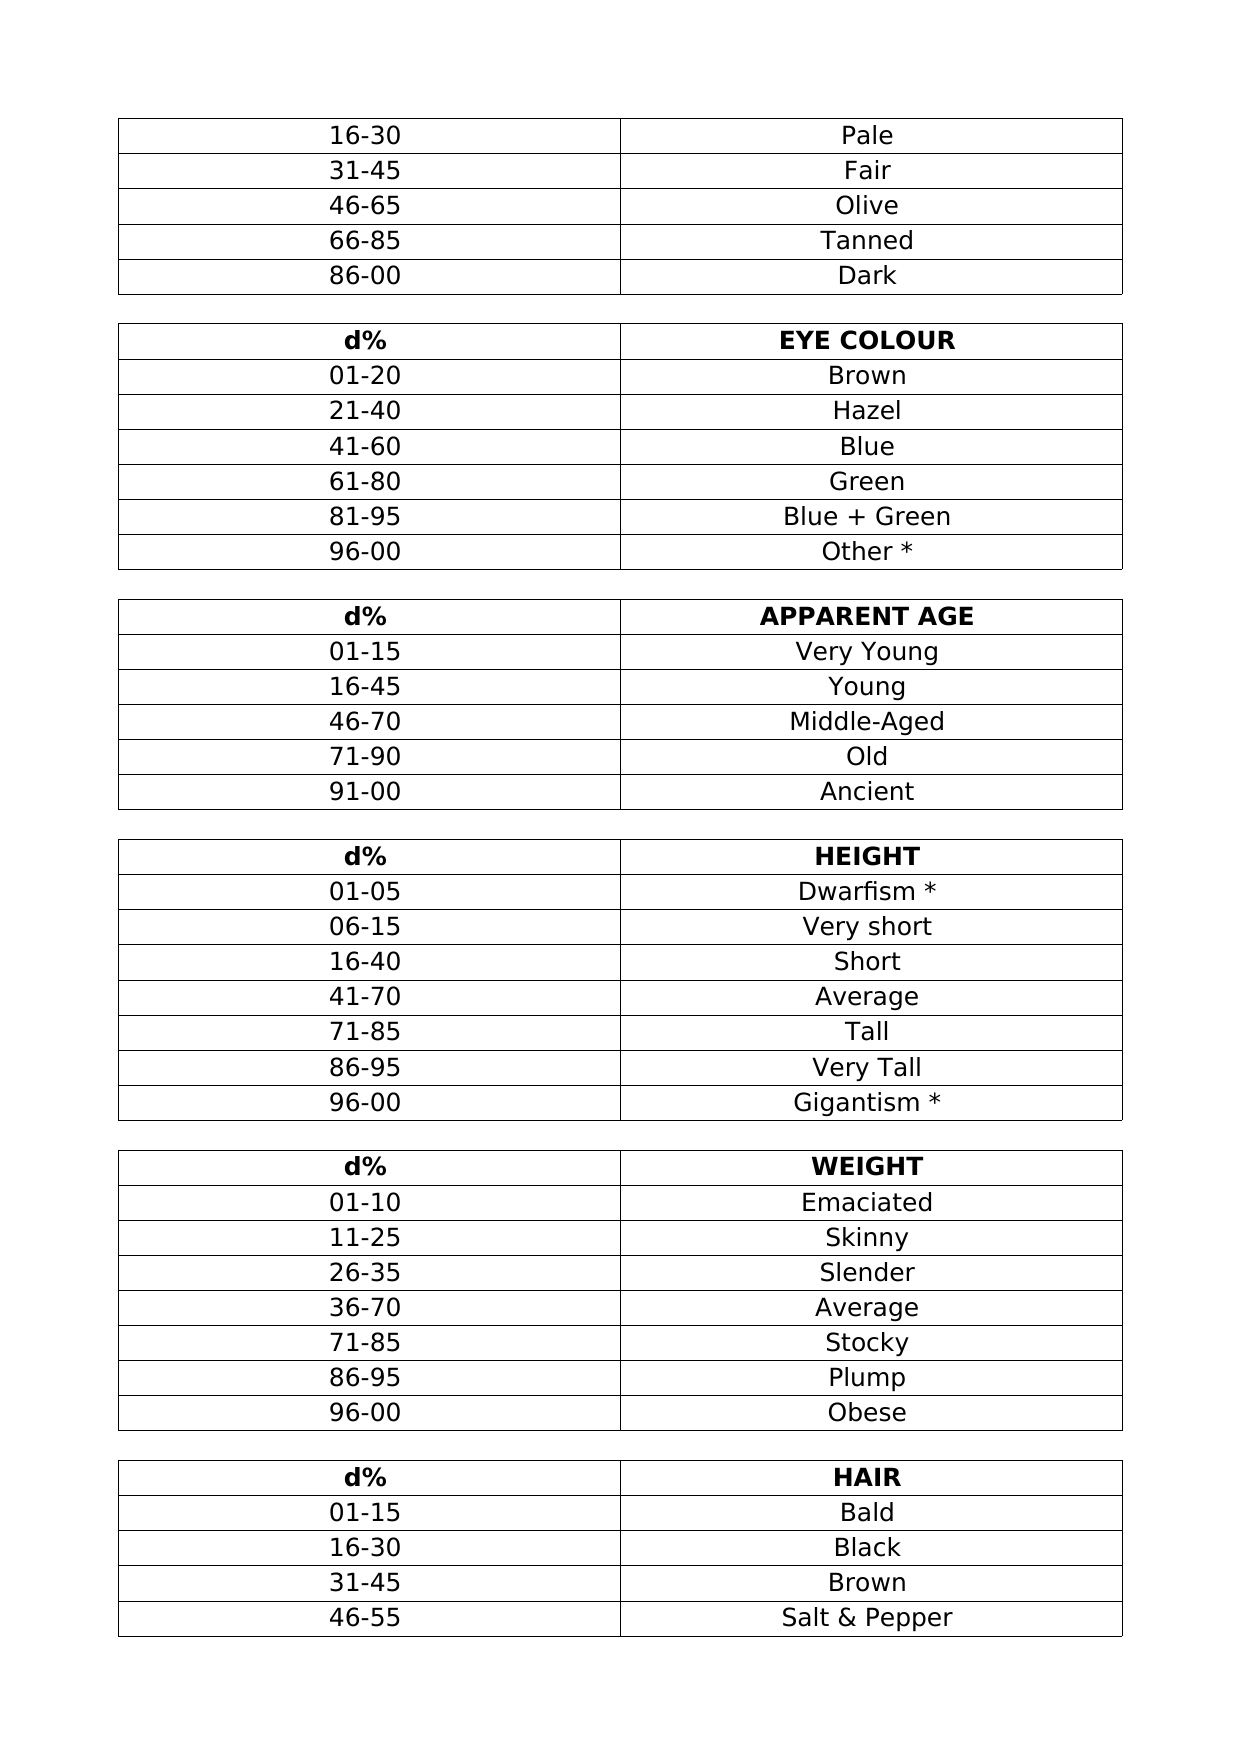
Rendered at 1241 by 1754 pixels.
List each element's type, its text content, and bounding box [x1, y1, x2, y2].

table_cell Short [621, 945, 1122, 979]
table_cell 21-40 [119, 395, 620, 429]
table_cell Old [621, 740, 1122, 774]
table_cell 16-45 [119, 670, 620, 704]
table_cell Pale [621, 119, 1122, 153]
table_header d% [119, 324, 620, 358]
table_cell 46-55 [119, 1602, 620, 1636]
table_cell Tall [621, 1016, 1122, 1050]
table_cell Very Tall [621, 1051, 1122, 1085]
table_cell 01-10 [119, 1186, 620, 1220]
table_header WEIGHT [621, 1151, 1122, 1185]
table_header d% [119, 1461, 620, 1495]
table_cell Very short [621, 910, 1122, 944]
table_header HAIR [621, 1461, 1122, 1495]
table_cell 81-95 [119, 500, 620, 534]
table_cell Obese [621, 1396, 1122, 1430]
table_cell Hazel [621, 395, 1122, 429]
table_cell 11-25 [119, 1221, 620, 1255]
table_cell 96-00 [119, 1396, 620, 1430]
table_cell 46-65 [119, 189, 620, 223]
table_cell 01-05 [119, 875, 620, 909]
table_cell 36-70 [119, 1291, 620, 1325]
table_cell Stocky [621, 1326, 1122, 1360]
table_cell Salt & Pepper [621, 1602, 1122, 1636]
table_cell Emaciated [621, 1186, 1122, 1220]
table_cell 31-45 [119, 1566, 620, 1601]
table_cell Green [621, 465, 1122, 499]
table_header d% [119, 840, 620, 874]
table_cell Fair [621, 154, 1122, 188]
table_cell Blue [621, 430, 1122, 464]
table_cell Average [621, 981, 1122, 1014]
table_cell 06-15 [119, 910, 620, 944]
table_cell 31-45 [119, 154, 620, 188]
table_header APPARENT AGE [621, 600, 1122, 634]
table_cell Average [621, 1291, 1122, 1325]
table_cell 71-85 [119, 1326, 620, 1360]
table_cell Gigantism * [621, 1086, 1122, 1120]
table_cell 16-40 [119, 945, 620, 979]
table_cell 86-95 [119, 1051, 620, 1085]
table_cell Bald [621, 1496, 1122, 1530]
table_cell 71-85 [119, 1016, 620, 1050]
table_cell 01-15 [119, 635, 620, 669]
table_cell Plump [621, 1361, 1122, 1395]
table_cell 66-85 [119, 225, 620, 258]
table_cell 41-70 [119, 981, 620, 1014]
table_cell Skinny [621, 1221, 1122, 1255]
table_header EYE COLOUR [621, 324, 1122, 358]
table_cell 86-00 [119, 260, 620, 294]
table_cell Other * [621, 535, 1122, 569]
table_cell Blue + Green [621, 500, 1122, 534]
table_cell Tanned [621, 225, 1122, 258]
table_cell 01-15 [119, 1496, 620, 1530]
table_cell 46-70 [119, 705, 620, 739]
table_cell Young [621, 670, 1122, 704]
table_cell 91-00 [119, 775, 620, 809]
table_header HEIGHT [621, 840, 1122, 874]
table_cell Brown [621, 1566, 1122, 1601]
table_cell 01-20 [119, 360, 620, 393]
table_cell Black [621, 1531, 1122, 1565]
table_cell 96-00 [119, 1086, 620, 1120]
table_cell 96-00 [119, 535, 620, 569]
table_cell Slender [621, 1256, 1122, 1290]
table_cell 61-80 [119, 465, 620, 499]
table_cell Very Young [621, 635, 1122, 669]
table_cell 16-30 [119, 119, 620, 153]
table_cell 71-90 [119, 740, 620, 774]
table_cell Dark [621, 260, 1122, 294]
table_cell 86-95 [119, 1361, 620, 1395]
table_header d% [119, 600, 620, 634]
table_cell Brown [621, 360, 1122, 393]
table_cell Dwarfism * [621, 875, 1122, 909]
table_cell 16-30 [119, 1531, 620, 1565]
table_cell Middle-Aged [621, 705, 1122, 739]
table_header d% [119, 1151, 620, 1185]
table_cell Ancient [621, 775, 1122, 809]
table_cell Olive [621, 189, 1122, 223]
table_cell 41-60 [119, 430, 620, 464]
table_cell 26-35 [119, 1256, 620, 1290]
